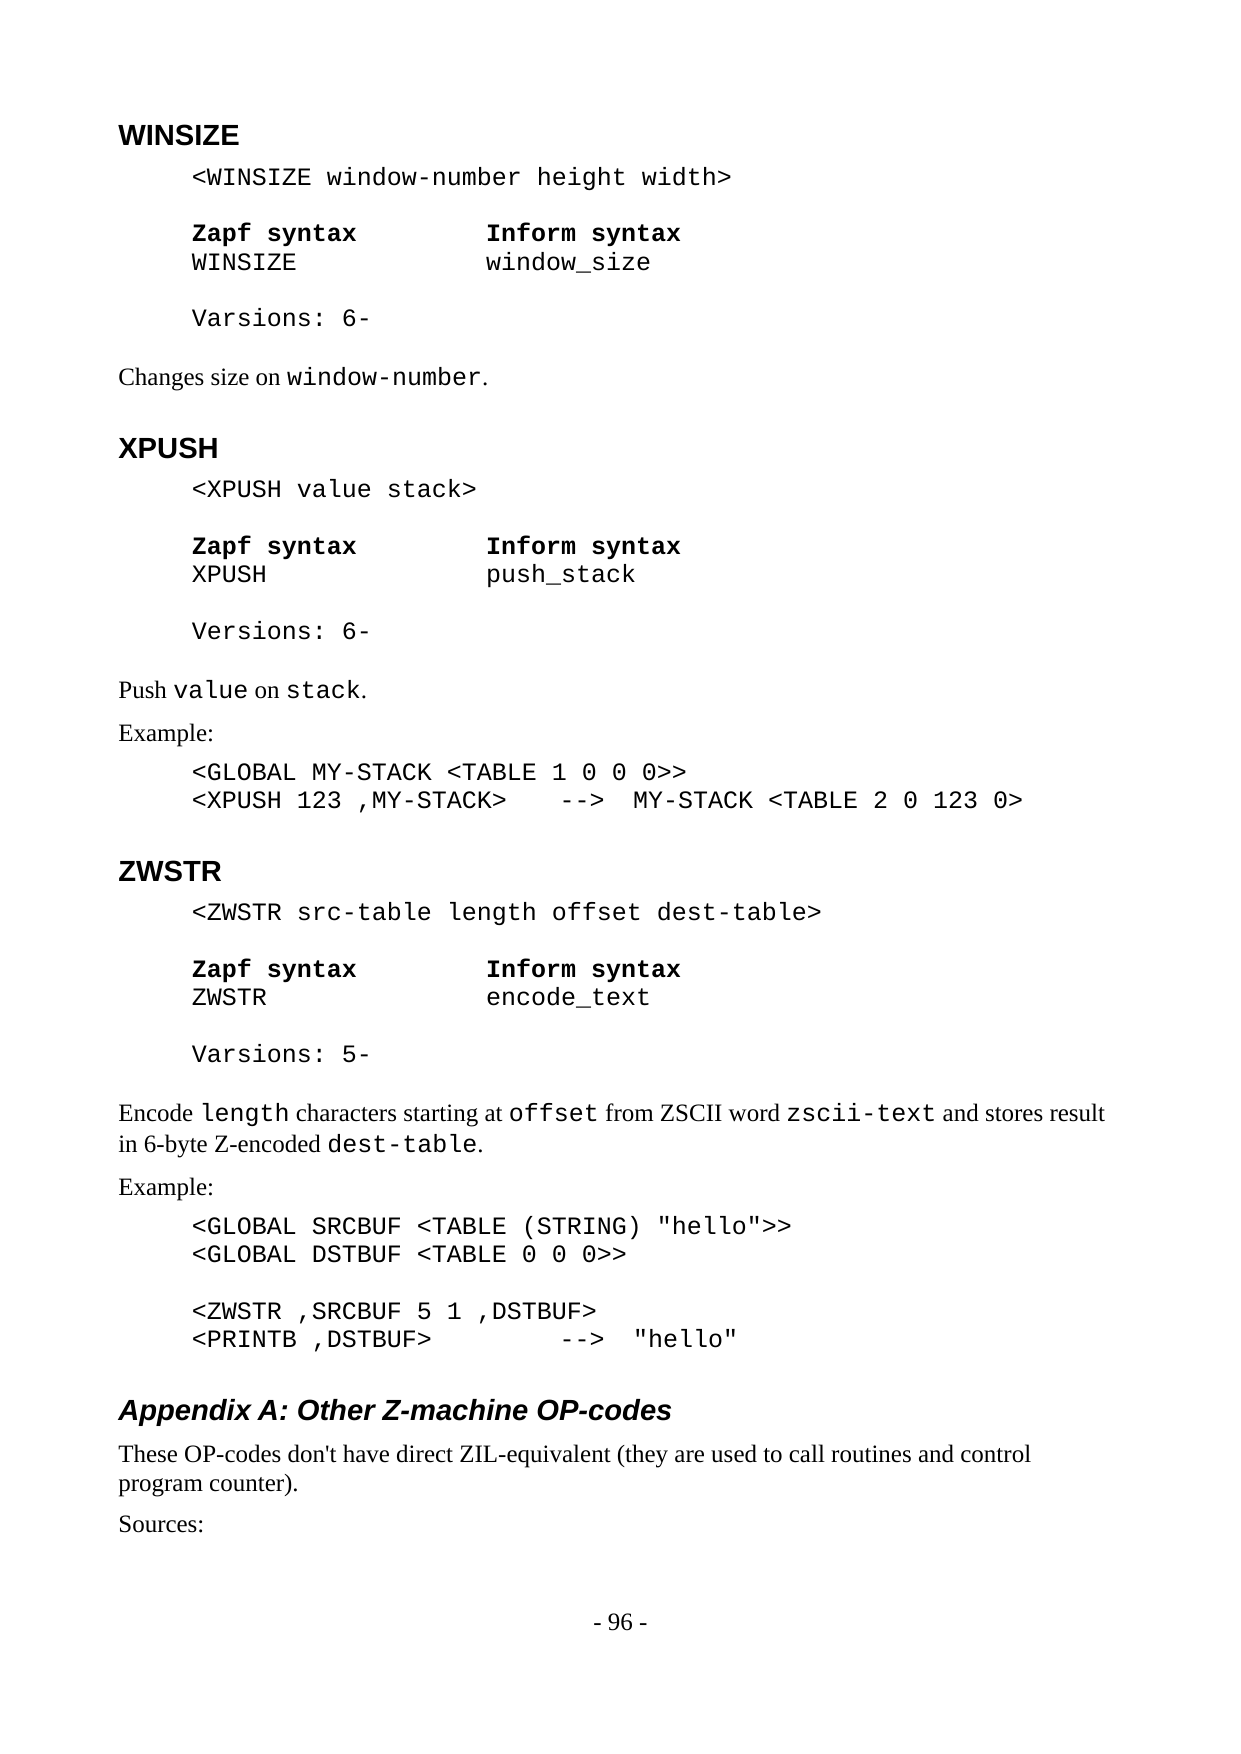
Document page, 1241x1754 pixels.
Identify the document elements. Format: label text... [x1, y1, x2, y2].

text Versions: 6- [192, 618, 1122, 647]
text Push value on stack. [118, 675, 1122, 706]
text Zapf syntax Inform syntax [192, 221, 1122, 249]
subtitle XPUSH [118, 431, 1122, 464]
text Example: [118, 1172, 1122, 1201]
text <GLOBAL SRCBUF <TABLE (STRING) "hello">> <GLOBAL DSTBUF <TABLE 0 0 0>> <ZWSTR ,SRCBUF 5 1 ,DSTBUF> <PRINTB ,DSTBUF> --> "hello" [118, 1214, 1122, 1355]
text Varsions: 6- [192, 306, 1122, 334]
text Example: [118, 718, 1122, 747]
text Encode length characters starting at offset from ZSCII word zscii-text and stores result in 6-byte Z-encoded dest-table. [118, 1098, 1122, 1160]
text <XPUSH value stack> [192, 477, 1122, 505]
text <ZWSTR src-table length offset dest-table> [192, 900, 1122, 928]
text Changes size on window-number. [118, 362, 1122, 393]
text Varsions: 5- [192, 1042, 1122, 1070]
text ZWSTR encode_text [192, 985, 1122, 1013]
text Sources: [118, 1509, 1122, 1538]
text WINSIZE window_size [192, 249, 1122, 277]
text Zapf syntax Inform syntax [192, 957, 1122, 985]
subtitle WINSIZE [118, 118, 1122, 152]
text <WINSIZE window-number height width> [192, 164, 1122, 192]
text XPUSH push_stack [192, 562, 1122, 590]
text These OP-codes don't have direct ZIL-equivalent (they are used to call routines and control program counter). [118, 1439, 1122, 1496]
subtitle Appendix A: Other Z-machine OP-codes [118, 1393, 1122, 1426]
text Zapf syntax Inform syntax [192, 533, 1122, 562]
subtitle ZWSTR [118, 854, 1122, 887]
text <GLOBAL MY-STACK <TABLE 1 0 0 0>> <XPUSH 123 ,MY-STACK> --> MY-STACK <TABLE 2 0 123 0> [118, 760, 1122, 816]
